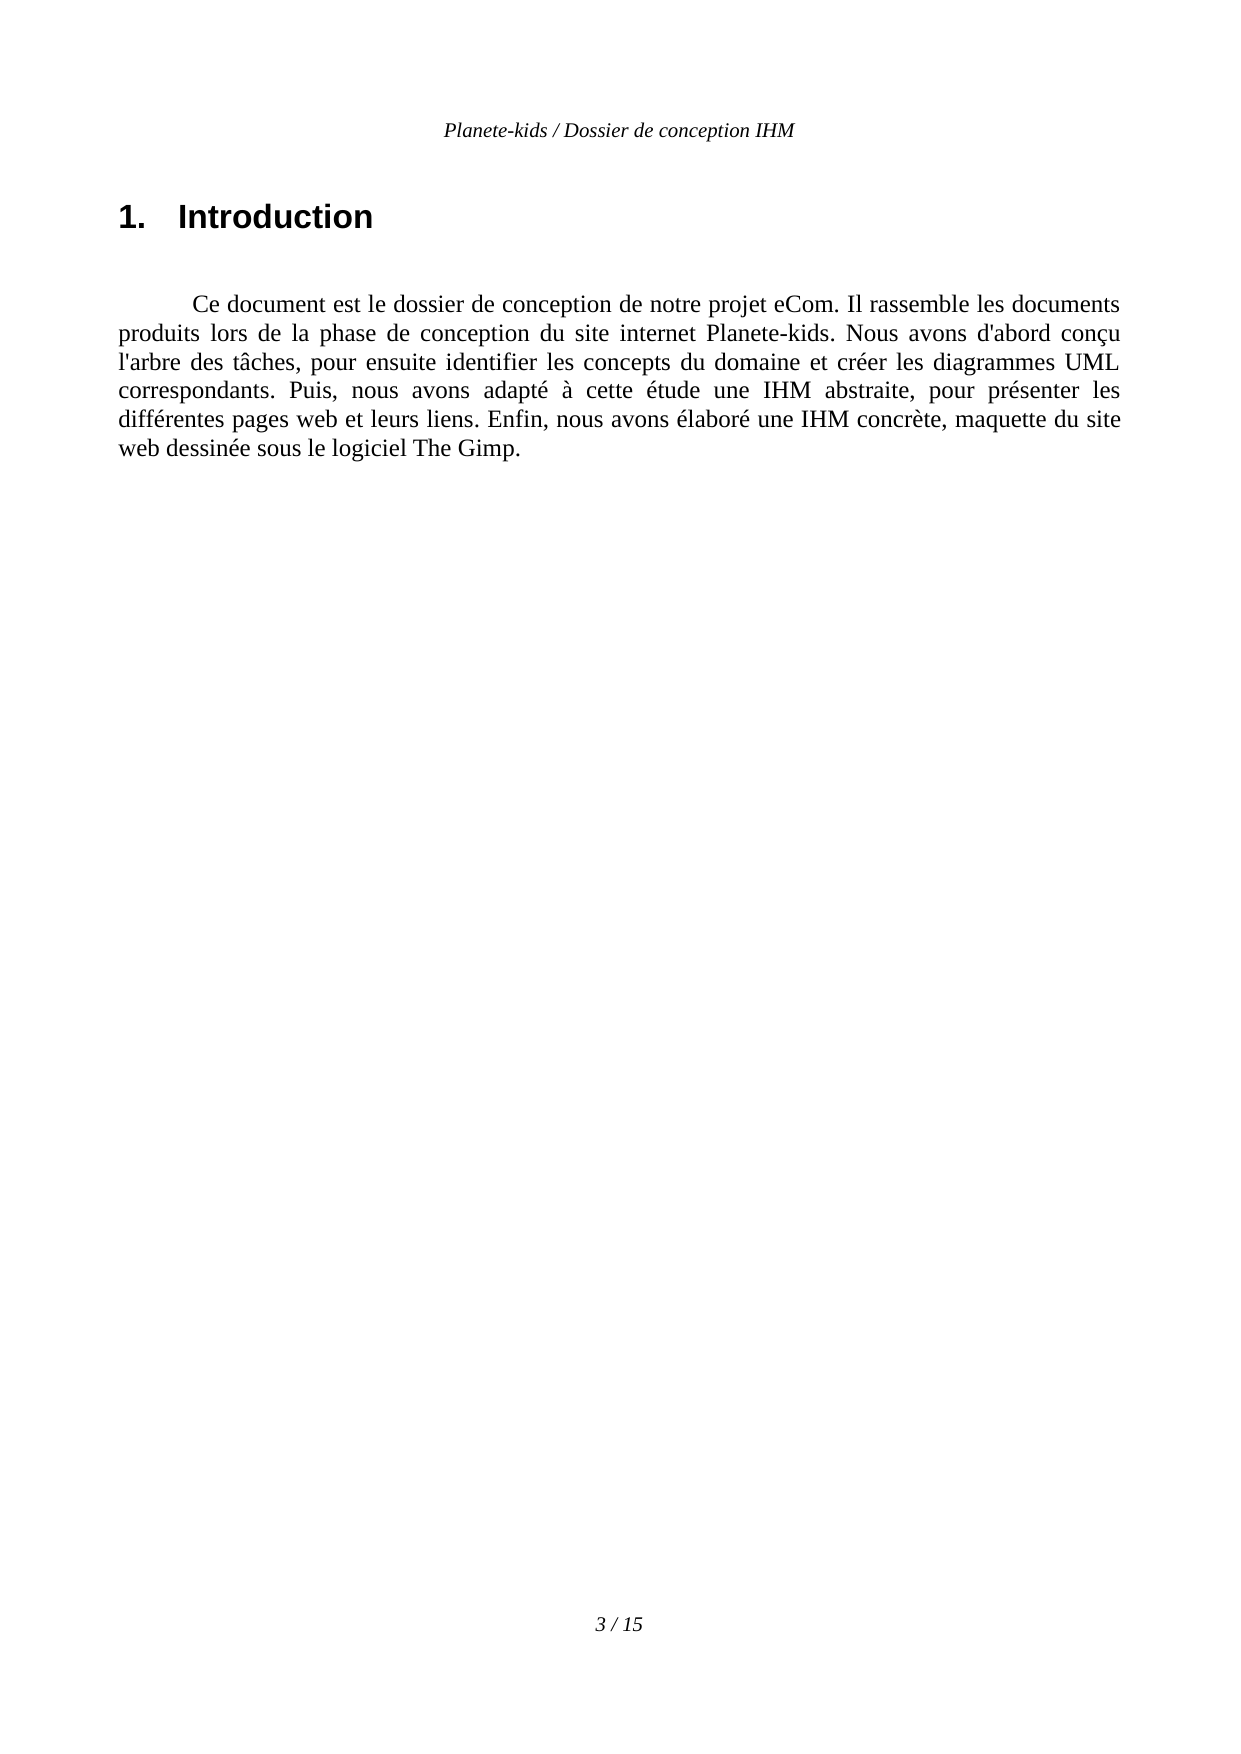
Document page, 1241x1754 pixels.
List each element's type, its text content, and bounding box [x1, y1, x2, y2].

text Ce document est le dossier de conception de notre projet eCom. Il rassemble les documents produits lors de la phase de conception du site internet Planete-kids. Nous avons d'abord conçu l'arbre des tâches, pour ensuite identifier les concepts du domaine et créer les diagrammes UML correspondants. Puis, nous avons adapté à cette étude une IHM abstraite, pour présenter les différentes pages web et leurs liens. Enfin, nous avons élaboré une IHM concrète, maquette du site web dessinée sous le logiciel The Gimp. [118, 289, 1122, 462]
subtitle Introduction [118, 197, 1122, 235]
